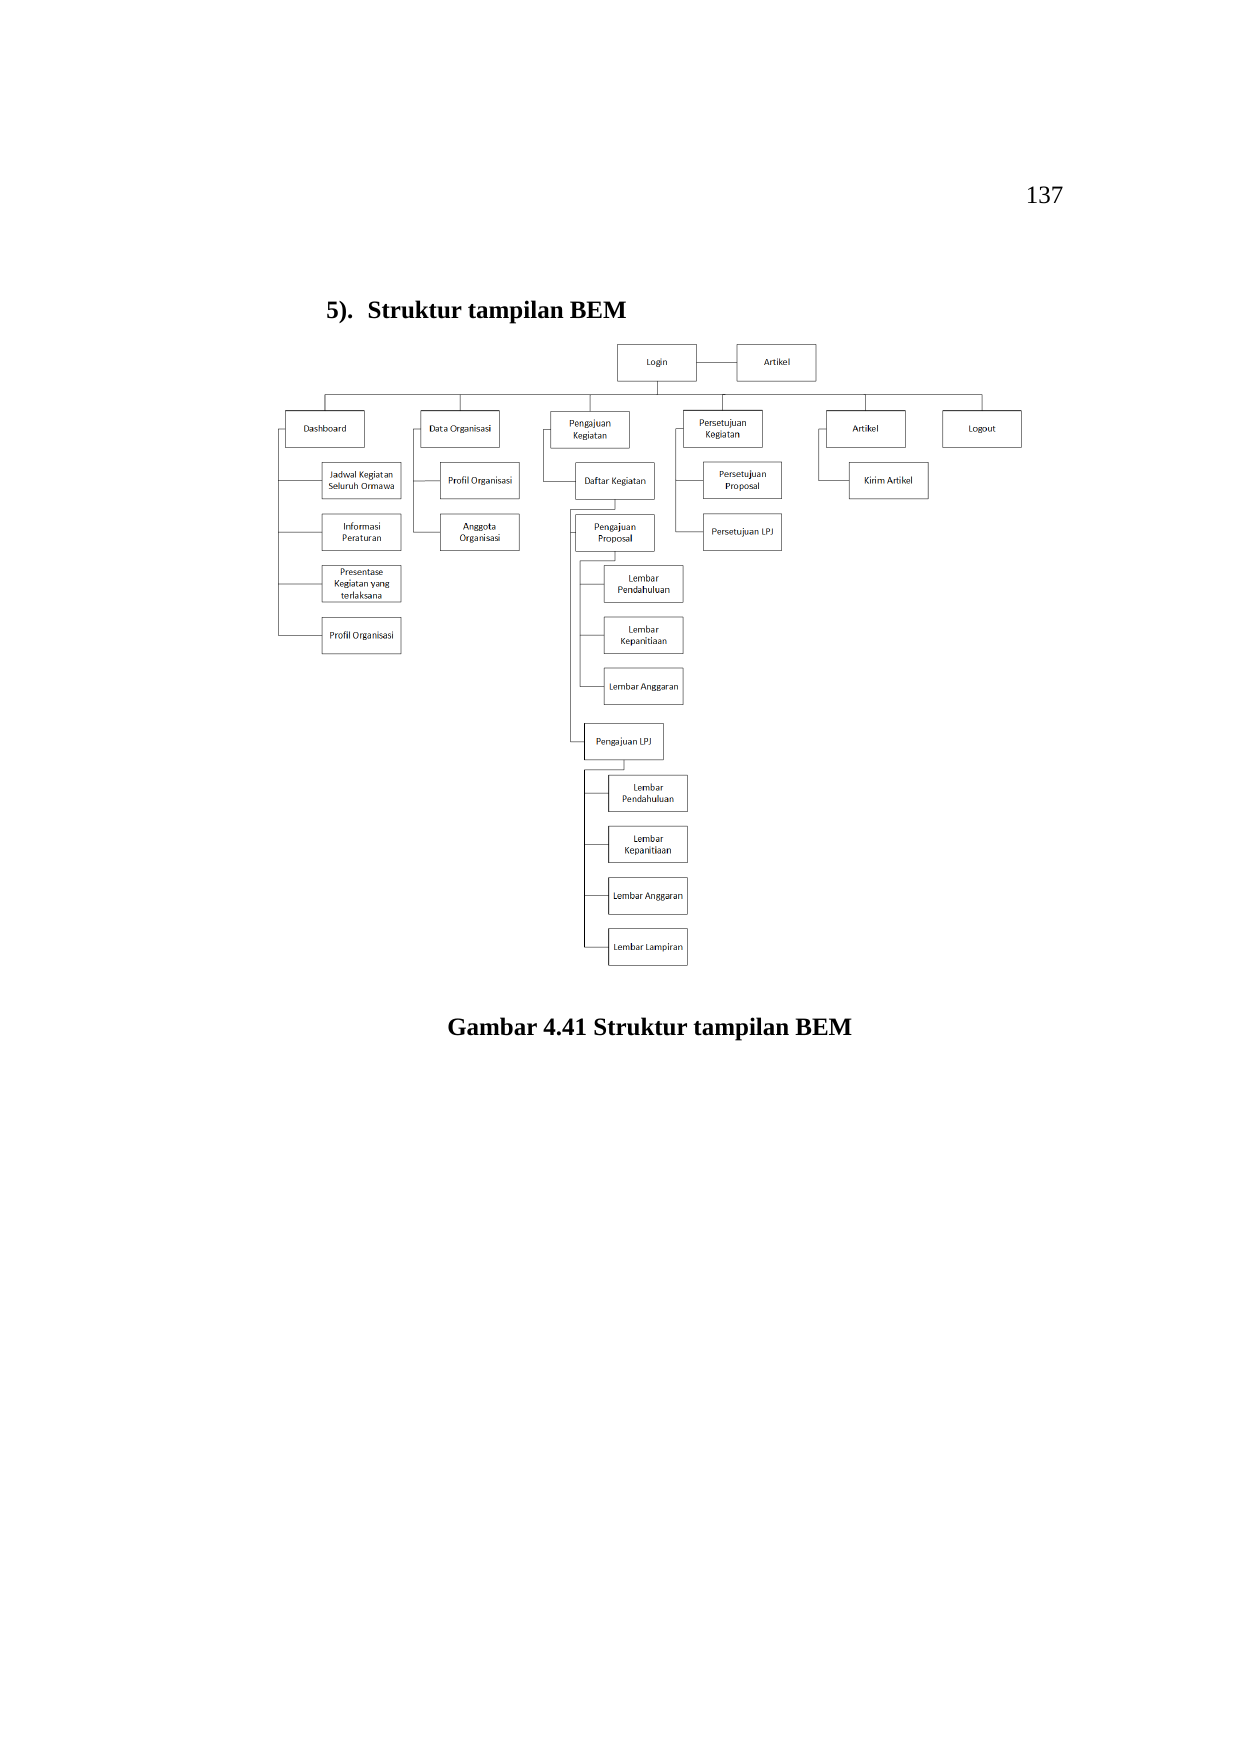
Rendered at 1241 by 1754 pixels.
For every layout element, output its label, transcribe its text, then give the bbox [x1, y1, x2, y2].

table_header [236, 338, 1063, 1000]
list Struktur tampilan BEM [326, 295, 1063, 324]
picture [277, 343, 1022, 966]
text Gambar 4.41 Struktur tampilan BEM [236, 1012, 1063, 1041]
